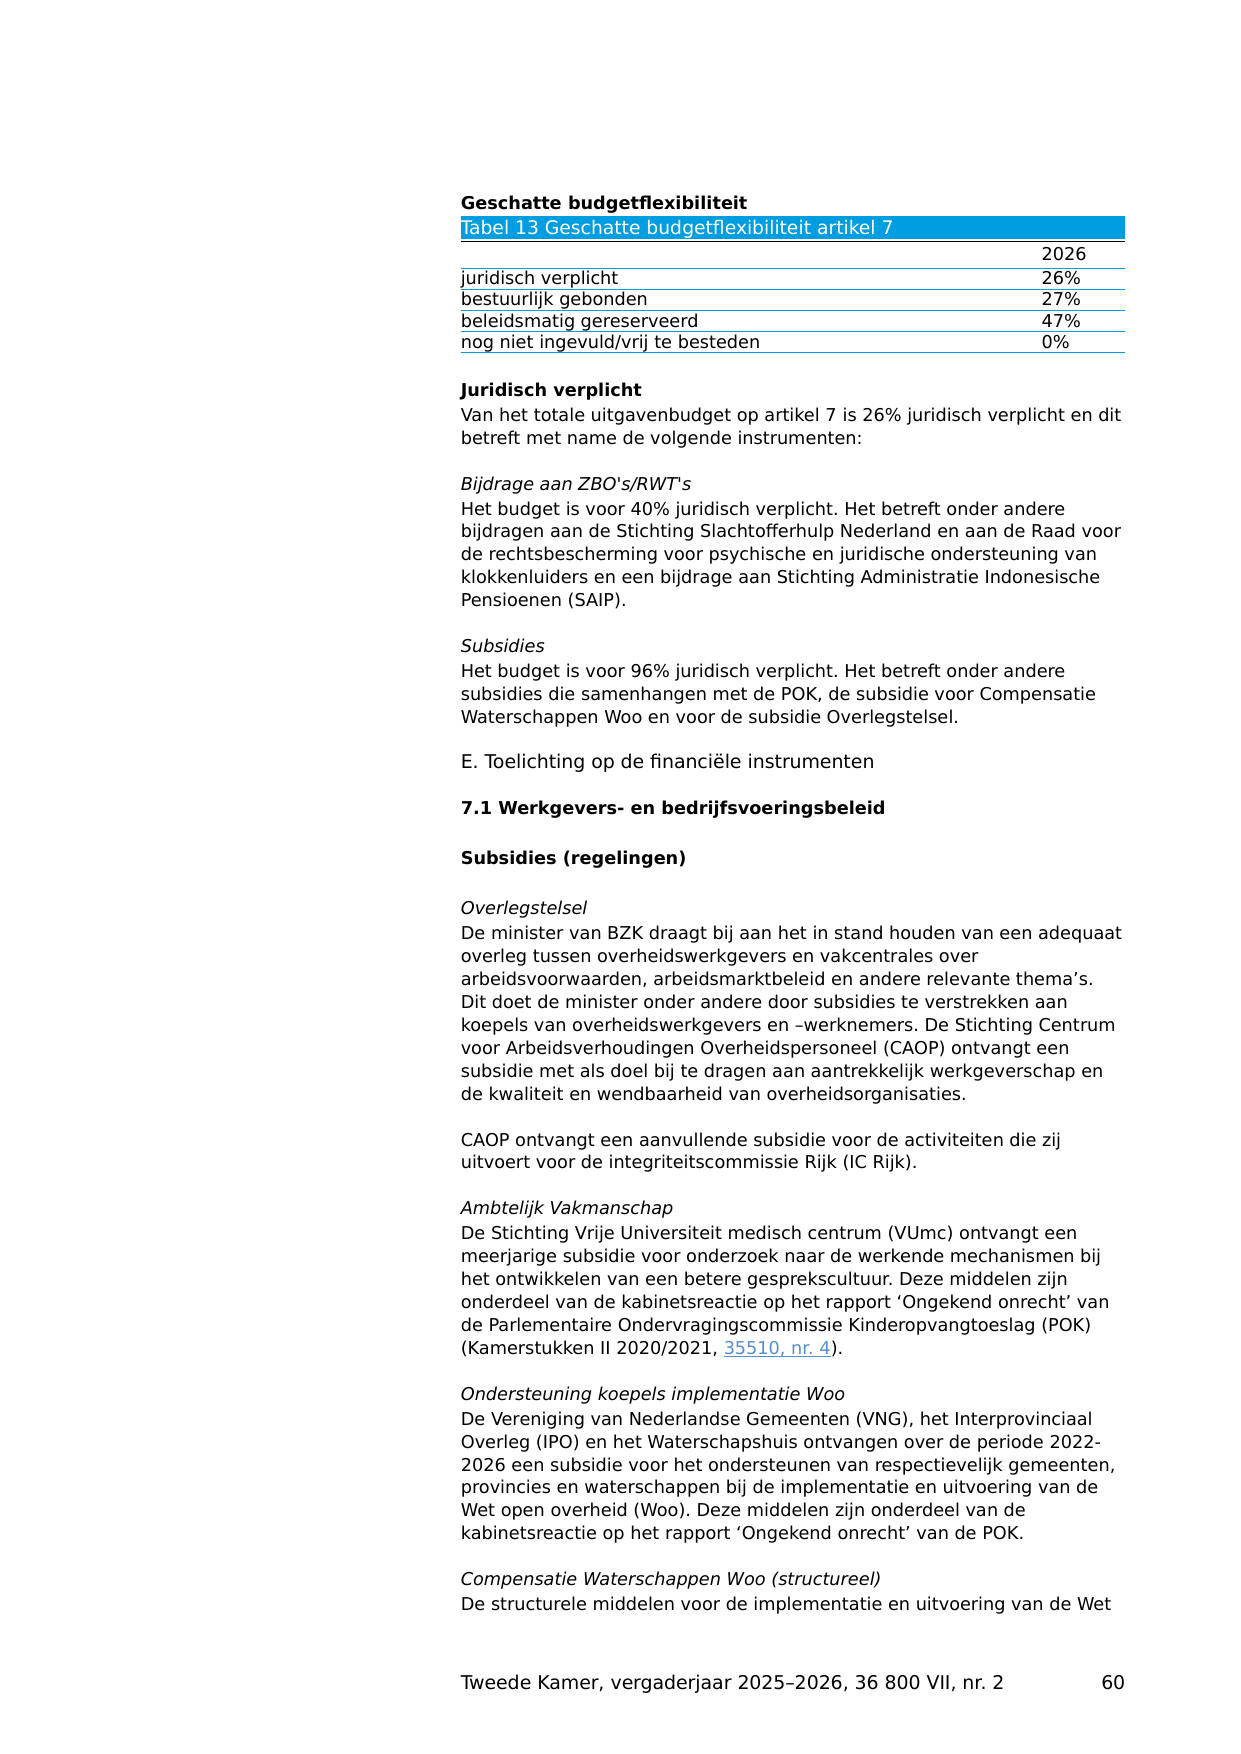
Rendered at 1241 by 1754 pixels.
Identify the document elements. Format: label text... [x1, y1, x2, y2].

text Compensatie Waterschappen Woo (structureel) [461, 1567, 1125, 1590]
text 7.1 Werkgevers- en bedrijfsvoeringsbeleid [461, 796, 1125, 819]
text Van het totale uitgavenbudget op artikel 7 is 26% juridisch verplicht en dit betreft met name de volgende instrumenten: [461, 403, 1125, 449]
table_cell juridisch verplicht [461, 269, 1038, 289]
table_cell 26% [1039, 269, 1125, 289]
table_cell 2026 [1039, 242, 1125, 268]
text Het budget is voor 96% juridisch verplicht. Het betreft onder andere subsidies die samenhangen met de POK, de subsidie voor Compensatie Waterschappen Woo en voor de subsidie Overlegstelsel. [461, 659, 1125, 728]
text Juridisch verplicht [461, 378, 1125, 401]
text Subsidies [461, 634, 1125, 657]
text Ondersteuning koepels implementatie Woo [461, 1382, 1125, 1405]
text CAOP ontvangt een aanvullende subsidie voor de activiteiten die zij uitvoert voor de integriteitscommissie Rijk (IC Rijk). [461, 1128, 1125, 1173]
text Ambtelijk Vakmanschap [461, 1196, 1125, 1219]
table_cell beleidsmatig gereserveerd [461, 311, 1038, 331]
table_cell [461, 242, 1038, 268]
text De Vereniging van Nederlandse Gemeenten (VNG), het Interprovinciaal Overleg (IPO) en het Waterschapshuis ontvangen over de periode 2022-2026 een subsidie voor het ondersteunen van respectievelĳk gemeenten, provincies en waterschappen bĳ de implementatie en uitvoering van de Wet open overheid (Woo). Deze middelen zĳn onderdeel van de kabinetsreactie op het rapport ‘Ongekend onrecht’ van de POK. [461, 1407, 1125, 1544]
table_cell 27% [1039, 290, 1125, 310]
text Overlegstelsel [461, 896, 1125, 919]
title E. Toelichting op de financiële instrumenten [461, 751, 1125, 773]
text Subsidies (regelingen) [461, 846, 1125, 869]
text Bijdrage aan ZBO's/RWT's [461, 472, 1125, 494]
table_cell 0% [1039, 332, 1125, 352]
table_cell bestuurlijk gebonden [461, 290, 1038, 310]
text De structurele middelen voor de implementatie en uitvoering van de Wet [461, 1592, 1125, 1615]
table_cell 47% [1039, 311, 1125, 331]
text De minister van BZK draagt bij aan het in stand houden van een adequaat overleg tussen overheidswerkgevers en vakcentrales over arbeidsvoorwaarden, arbeidsmarktbeleid en andere relevante thema’s. Dit doet de minister onder andere door subsidies te verstrekken aan koepels van overheidswerkgevers en –werknemers. De Stichting Centrum voor Arbeidsverhoudingen Overheidspersoneel (CAOP) ontvangt een subsidie met als doel bij te dragen aan aantrekkelijk werkgeverschap en de kwaliteit en wendbaarheid van overheidsorganisaties. [461, 921, 1125, 1105]
text Het budget is voor 40% juridisch verplicht. Het betreft onder andere bijdragen aan de Stichting Slachtofferhulp Nederland en aan de Raad voor de rechtsbescherming voor psychische en juridische ondersteuning van klokkenluiders en een bijdrage aan Stichting Administratie Indonesische Pensioenen (SAIP). [461, 497, 1125, 611]
table_cell nog niet ingevuld/vrij te besteden [461, 332, 1038, 352]
text De Stichting Vrije Universiteit medisch centrum (VUmc) ontvangt een meerjarige subsidie voor onderzoek naar de werkende mechanismen bij het ontwikkelen van een betere gesprekscultuur. Deze middelen zijn onderdeel van de kabinetsreactie op het rapport ‘Ongekend onrecht’ van de Parlementaire Ondervragingscommissie Kinderopvangtoeslag (POK) (Kamerstukken II 2020/2021, 35510, nr. 4). [461, 1221, 1125, 1359]
text Geschatte budgetflexibiliteit [461, 191, 1125, 214]
